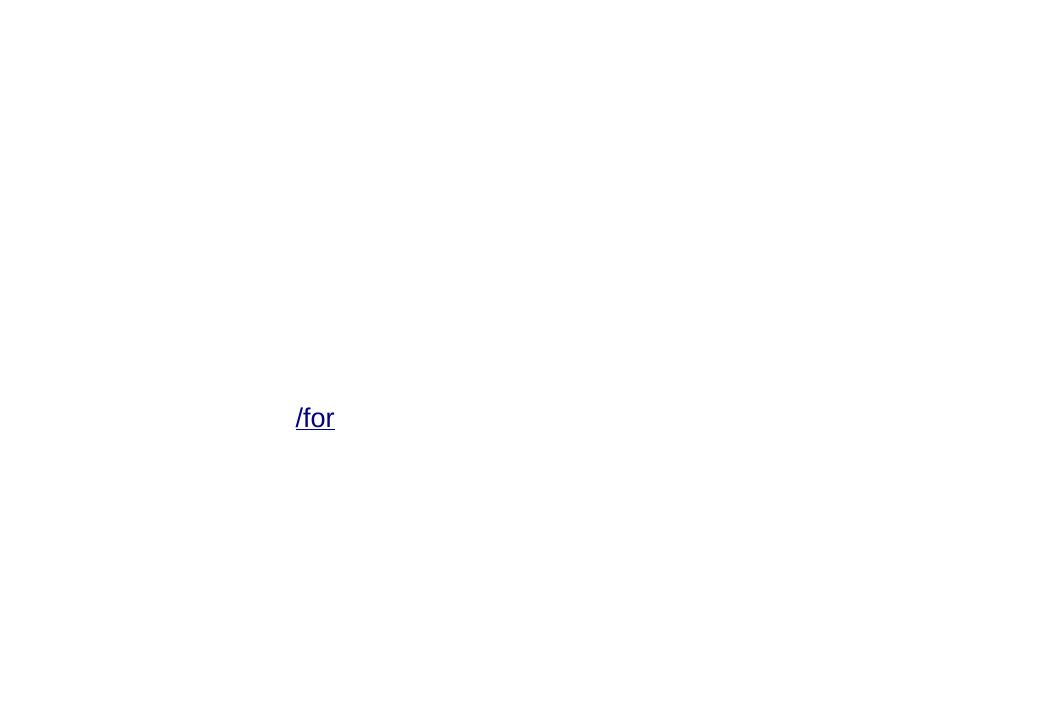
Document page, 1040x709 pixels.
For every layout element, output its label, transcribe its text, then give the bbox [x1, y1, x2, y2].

text /for [295, 402, 980, 433]
